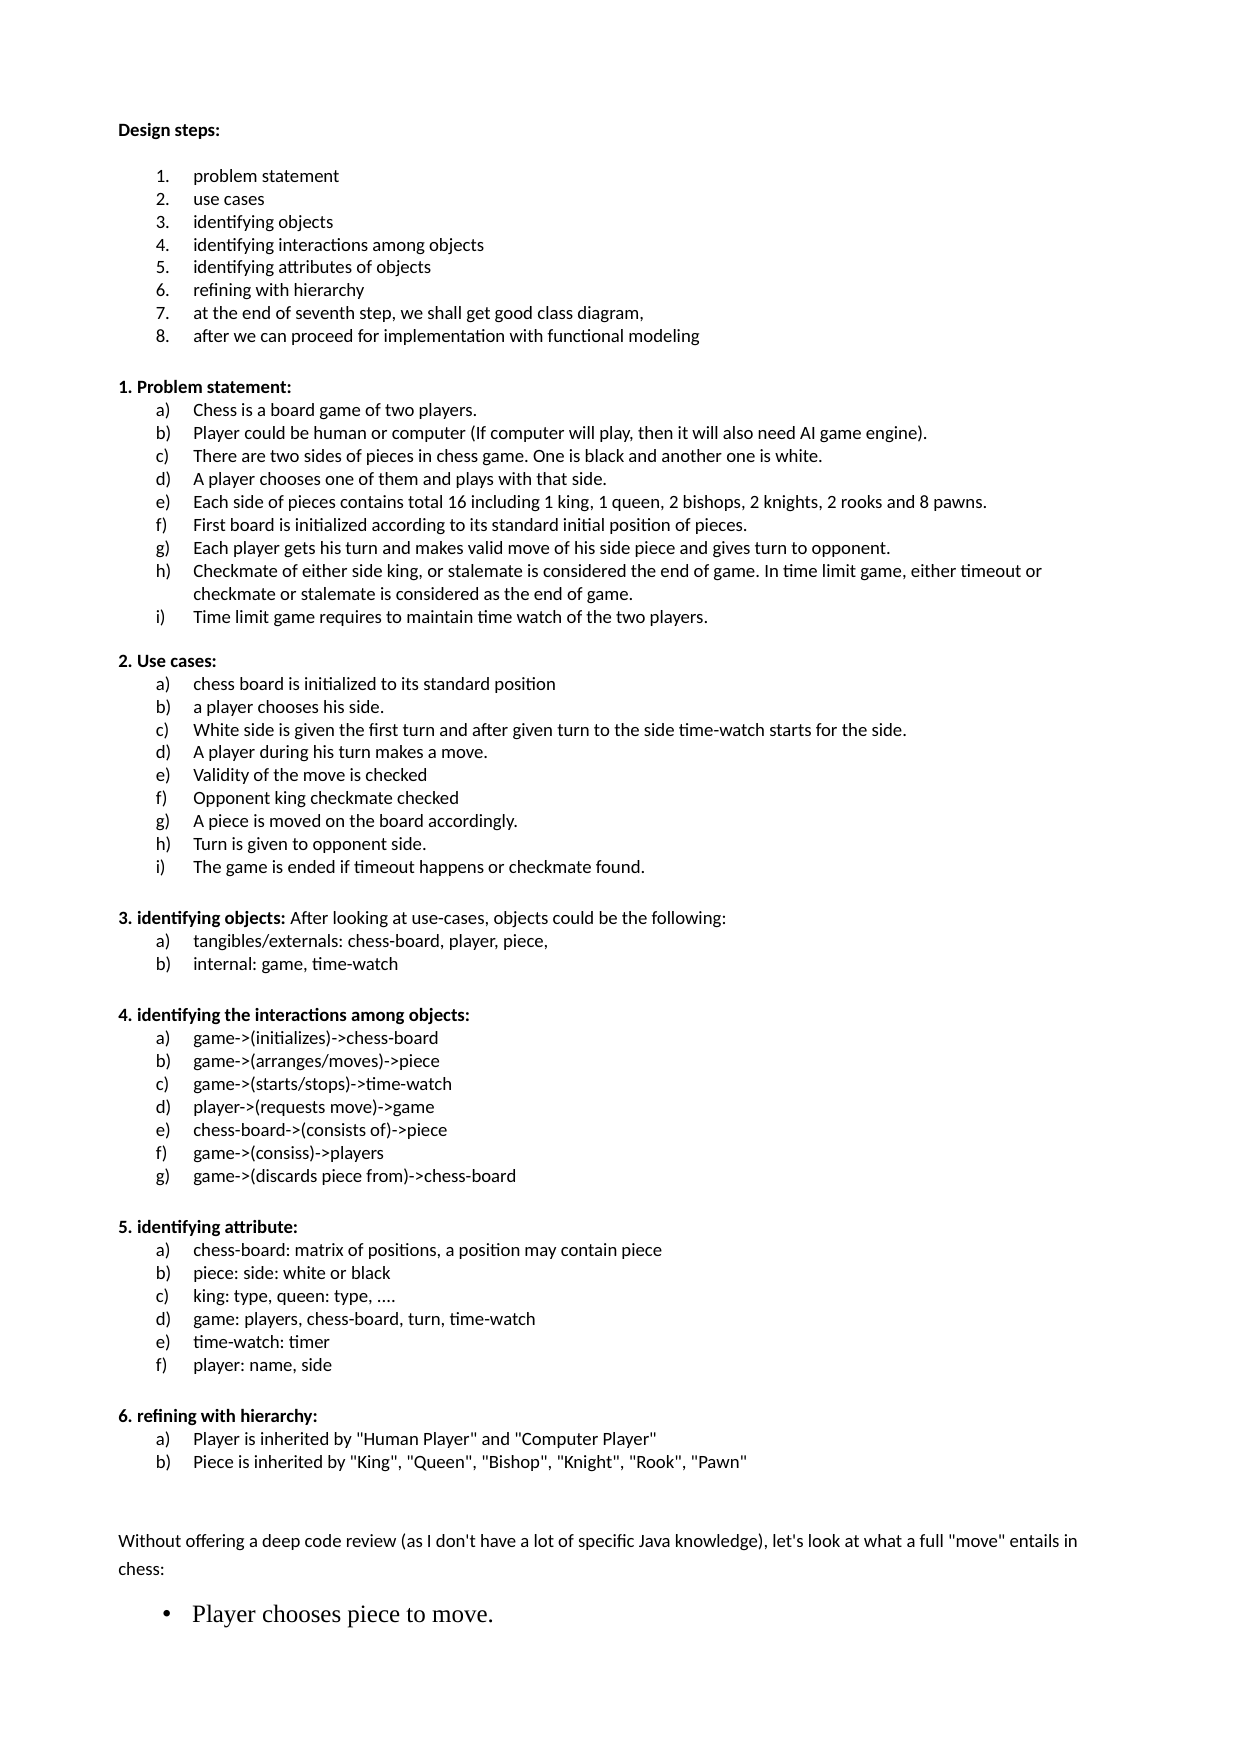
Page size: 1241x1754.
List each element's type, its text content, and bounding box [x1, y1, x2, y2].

list internal: game, time-watch [156, 952, 1122, 975]
list player->(requests move)->game [156, 1095, 1122, 1118]
list game->(initializes)->chess-board [156, 1026, 1122, 1049]
list Each player gets his turn and makes valid move of his side piece and gives turn to opponent. [156, 536, 1122, 559]
list game: players, chess-board, turn, time-watch [156, 1307, 1122, 1330]
list Each side of pieces contains total 16 including 1 king, 1 queen, 2 bishops, 2 knights, 2 rooks and 8 pawns. [156, 490, 1122, 513]
list piece: side: white or black [156, 1261, 1122, 1284]
list A player during his turn makes a move. [156, 741, 1122, 763]
list a player chooses his side. [156, 695, 1122, 718]
list Time limit game requires to maintain time watch of the two players. [156, 605, 1122, 628]
list Player chooses piece to move. [162, 1599, 1122, 1628]
list The game is ended if timeout happens or checkmate found. [156, 855, 1122, 878]
text 4. identifying the interactions among objects: [118, 1003, 1122, 1026]
list identifying objects [156, 210, 1122, 233]
list chess board is initialized to its standard position [156, 672, 1122, 695]
list time-watch: timer [156, 1330, 1122, 1353]
list after we can proceed for implementation with functional modeling [156, 324, 1122, 347]
text Without offering a deep code review (as I don't have a lot of specific Java knowledge), let's look at what a full "move" entails in chess: [118, 1529, 1122, 1580]
list A piece is moved on the board accordingly. [156, 809, 1122, 832]
list refining with hierarchy [156, 278, 1122, 301]
list First board is initialized according to its standard initial position of pieces. [156, 513, 1122, 536]
list game->(discards piece from)->chess-board [156, 1164, 1122, 1187]
list tangibles/externals: chess-board, player, piece, [156, 929, 1122, 952]
list Piece is inherited by "King", "Queen", "Bishop", "Knight", "Rook", "Pawn" [156, 1450, 1122, 1473]
list use cases [156, 187, 1122, 210]
text Design steps: [118, 118, 1122, 164]
list game->(arranges/moves)->piece [156, 1049, 1122, 1072]
list There are two sides of pieces in chess game. One is black and another one is white. [156, 444, 1122, 467]
list player: name, side [156, 1353, 1122, 1376]
list Player is inherited by "Human Player" and "Computer Player" [156, 1427, 1122, 1450]
list Validity of the move is checked [156, 763, 1122, 786]
list Chess is a board game of two players. [156, 398, 1122, 421]
list White side is given the first turn and after given turn to the side time-watch starts for the side. [156, 718, 1122, 741]
list Turn is given to opponent side. [156, 832, 1122, 855]
list game->(consiss)->players [156, 1141, 1122, 1164]
list king: type, queen: type, .... [156, 1284, 1122, 1307]
list chess-board->(consists of)->piece [156, 1118, 1122, 1141]
text 2. Use cases: [118, 649, 1122, 672]
text 5. identifying attribute: [118, 1215, 1122, 1238]
list identifying interactions among objects [156, 233, 1122, 256]
list A player chooses one of them and plays with that side. [156, 467, 1122, 490]
list problem statement [156, 164, 1122, 187]
list Checkmate of either side king, or stalemate is considered the end of game. In time limit game, either timeout or checkmate or stalemate is considered as the end of game. [156, 559, 1122, 605]
list identifying attributes of objects [156, 256, 1122, 278]
list Player could be human or computer (If computer will play, then it will also need AI game engine). [156, 421, 1122, 444]
text 6. refining with hierarchy: [118, 1404, 1122, 1427]
list at the end of seventh step, we shall get good class diagram, [156, 301, 1122, 324]
text 3. identifying objects: After looking at use-cases, objects could be the following: [118, 906, 1122, 929]
list game->(starts/stops)->time-watch [156, 1072, 1122, 1095]
list chess-board: matrix of positions, a position may contain piece [156, 1238, 1122, 1261]
list Opponent king checkmate checked [156, 786, 1122, 809]
text 1. Problem statement: [118, 376, 1122, 398]
